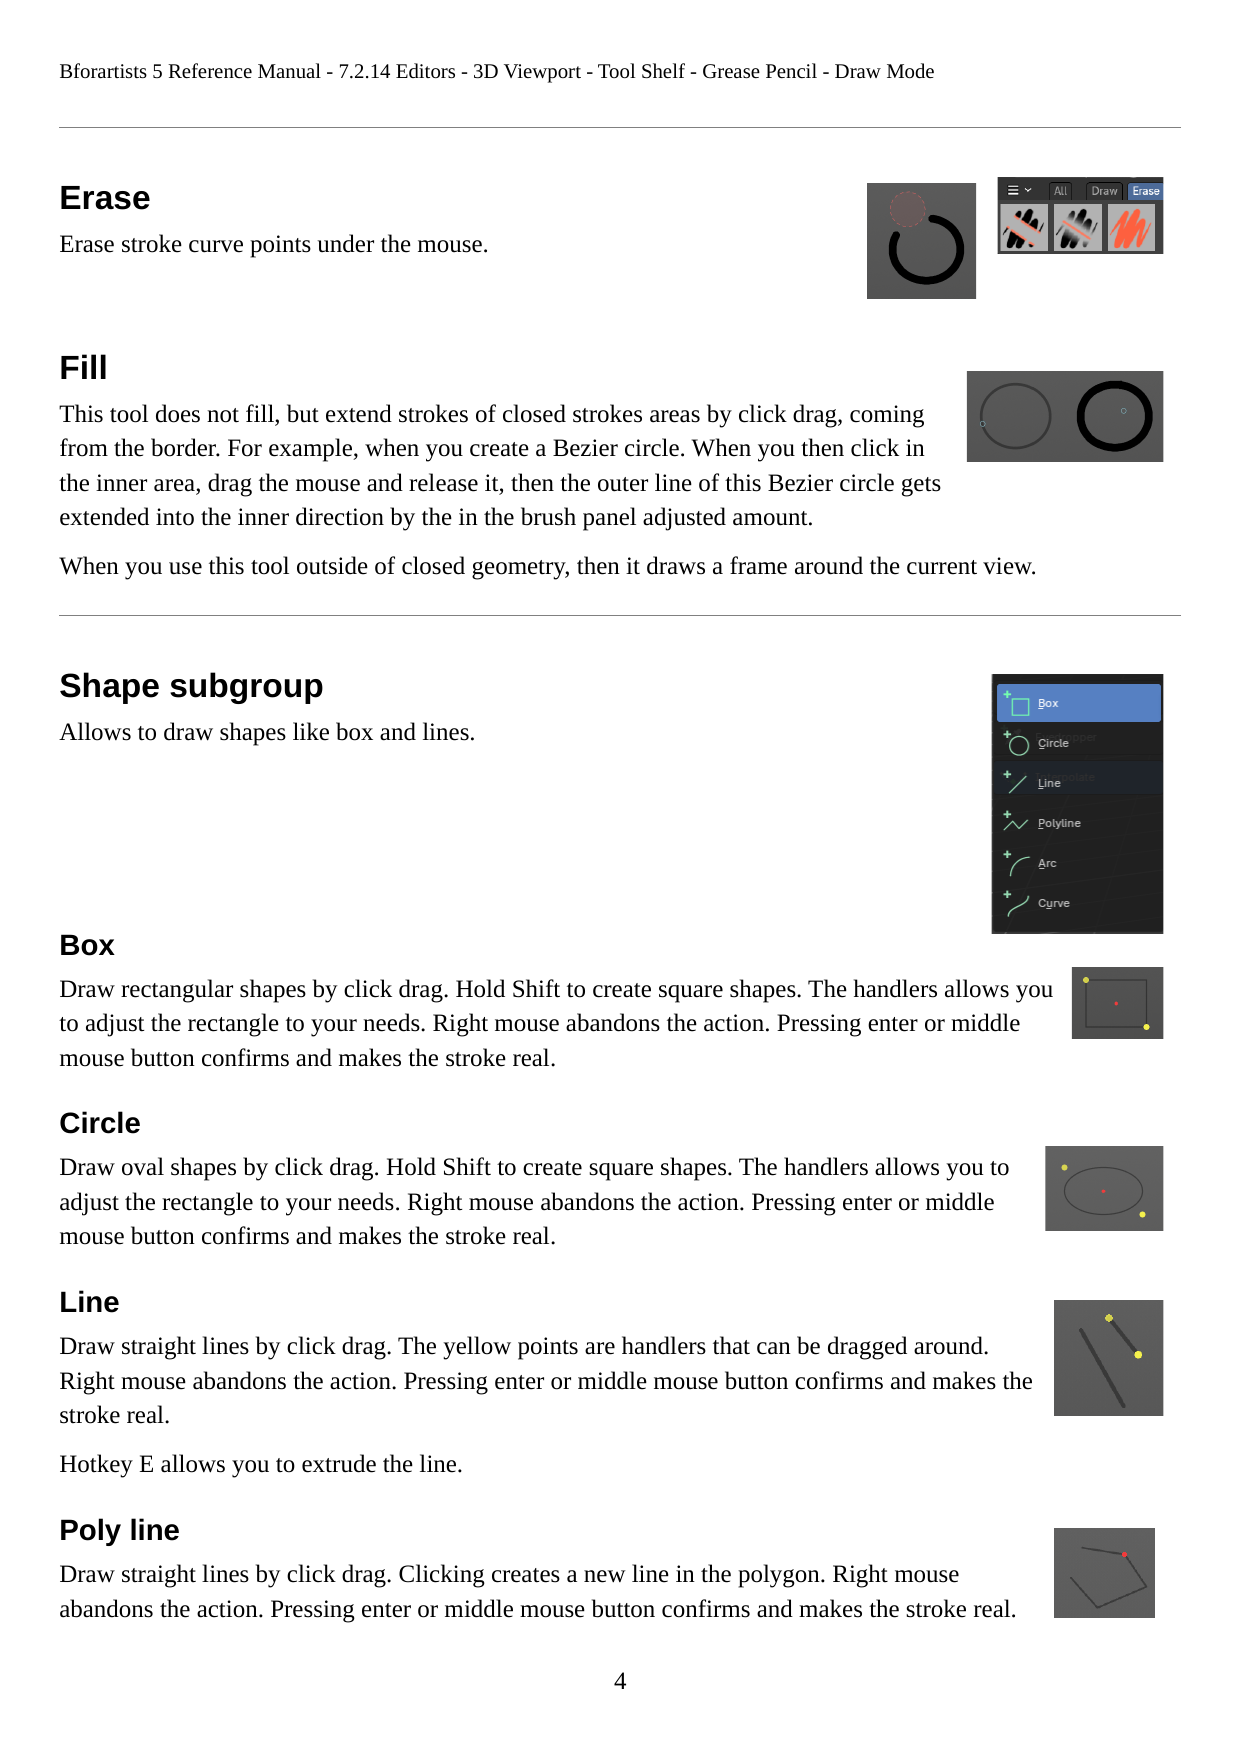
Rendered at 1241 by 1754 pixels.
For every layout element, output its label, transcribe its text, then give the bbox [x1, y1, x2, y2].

text Draw rectangular shapes by click drag. Hold Shift to create square shapes. The handlers allows you to adjust the rectangle to your needs. Right mouse abandons the action. Pressing enter or middle mouse button confirms and makes the stroke real. [59, 974, 1181, 1071]
text Allows to draw shapes like box and lines. [59, 717, 991, 745]
text Hotkey E allows you to extrude the line. [59, 1449, 1181, 1478]
picture [1054, 1300, 1164, 1416]
subtitle Circle [59, 1106, 1181, 1140]
text Draw oval shapes by click drag. Hold Shift to create square shapes. The handlers allows you to adjust the rectangle to your needs. Right mouse abandons the action. Pressing enter or middle mouse button confirms and makes the stroke real. [59, 1152, 1181, 1250]
subtitle Fill [59, 348, 1181, 386]
picture [1045, 1146, 1164, 1231]
subtitle [1164, 178, 1181, 216]
picture [966, 371, 1164, 462]
subtitle Shape subgroup [59, 665, 1181, 704]
picture [997, 177, 1164, 254]
text This tool does not fill, but extend strokes of closed strokes areas by click drag, coming from the border. For example, when you create a Bezier circle. When you then click in the inner area, drag the mouse and release it, then the outer line of this Bezier circle gets extended into the inner direction by the in the brush panel adjusted amount. [59, 399, 1181, 531]
subtitle Erase [59, 178, 997, 216]
picture [991, 674, 1164, 934]
text Draw straight lines by click drag. Clicking creates a new line in the polygon. Right mouse abandons the action. Pressing enter or middle mouse button confirms and makes the stroke real. [59, 1559, 1181, 1622]
subtitle Box [59, 927, 1181, 961]
picture [1071, 967, 1164, 1039]
picture [867, 183, 977, 299]
text Erase stroke curve points under the mouse. [59, 229, 867, 257]
text When you use this tool outside of closed geometry, then it draws a frame around the current view. [59, 551, 1181, 580]
text Draw straight lines by click drag. The yellow points are handlers that can be dragged around. Right mouse abandons the action. Pressing enter or middle mouse button confirms and makes the stroke real. [59, 1331, 1181, 1429]
subtitle Poly line [59, 1513, 1181, 1547]
picture [1054, 1528, 1155, 1618]
text [977, 229, 1181, 257]
subtitle Line [59, 1285, 1181, 1319]
